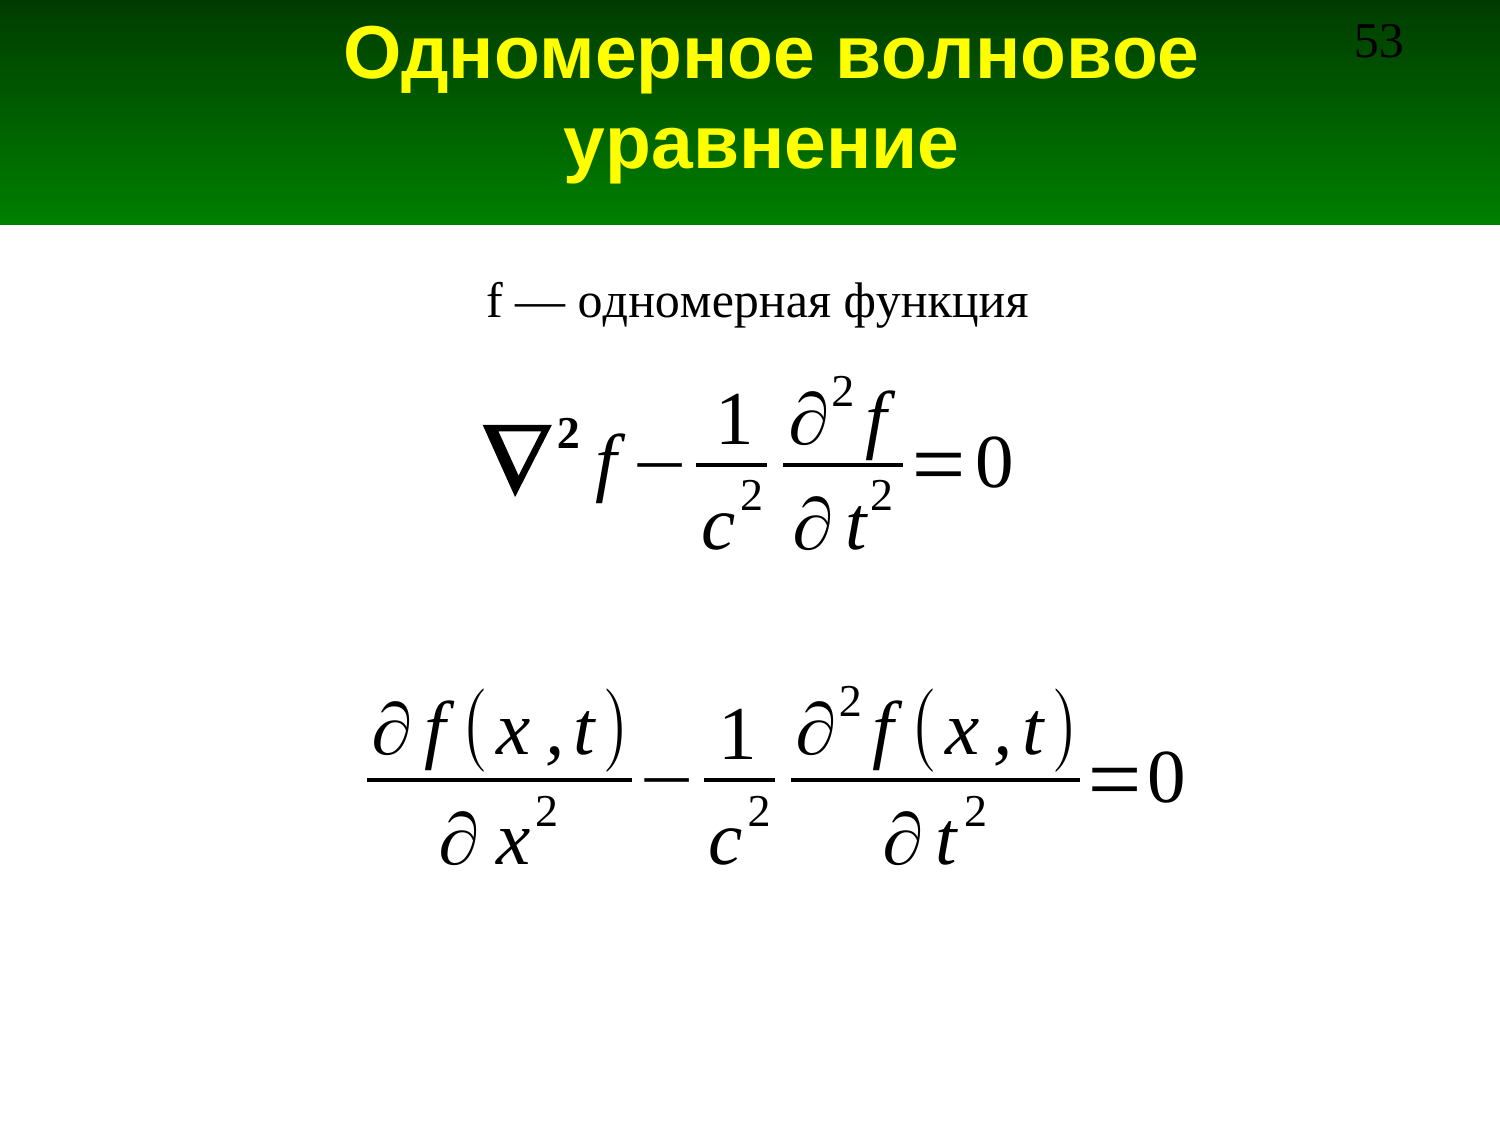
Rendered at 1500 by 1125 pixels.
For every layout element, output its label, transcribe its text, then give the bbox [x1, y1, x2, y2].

chart [342, 673, 1208, 883]
chart [460, 363, 1033, 567]
text_box f — одномерная функция [471, 259, 1040, 335]
title Одномерное волновое уравнение [123, 0, 1399, 192]
